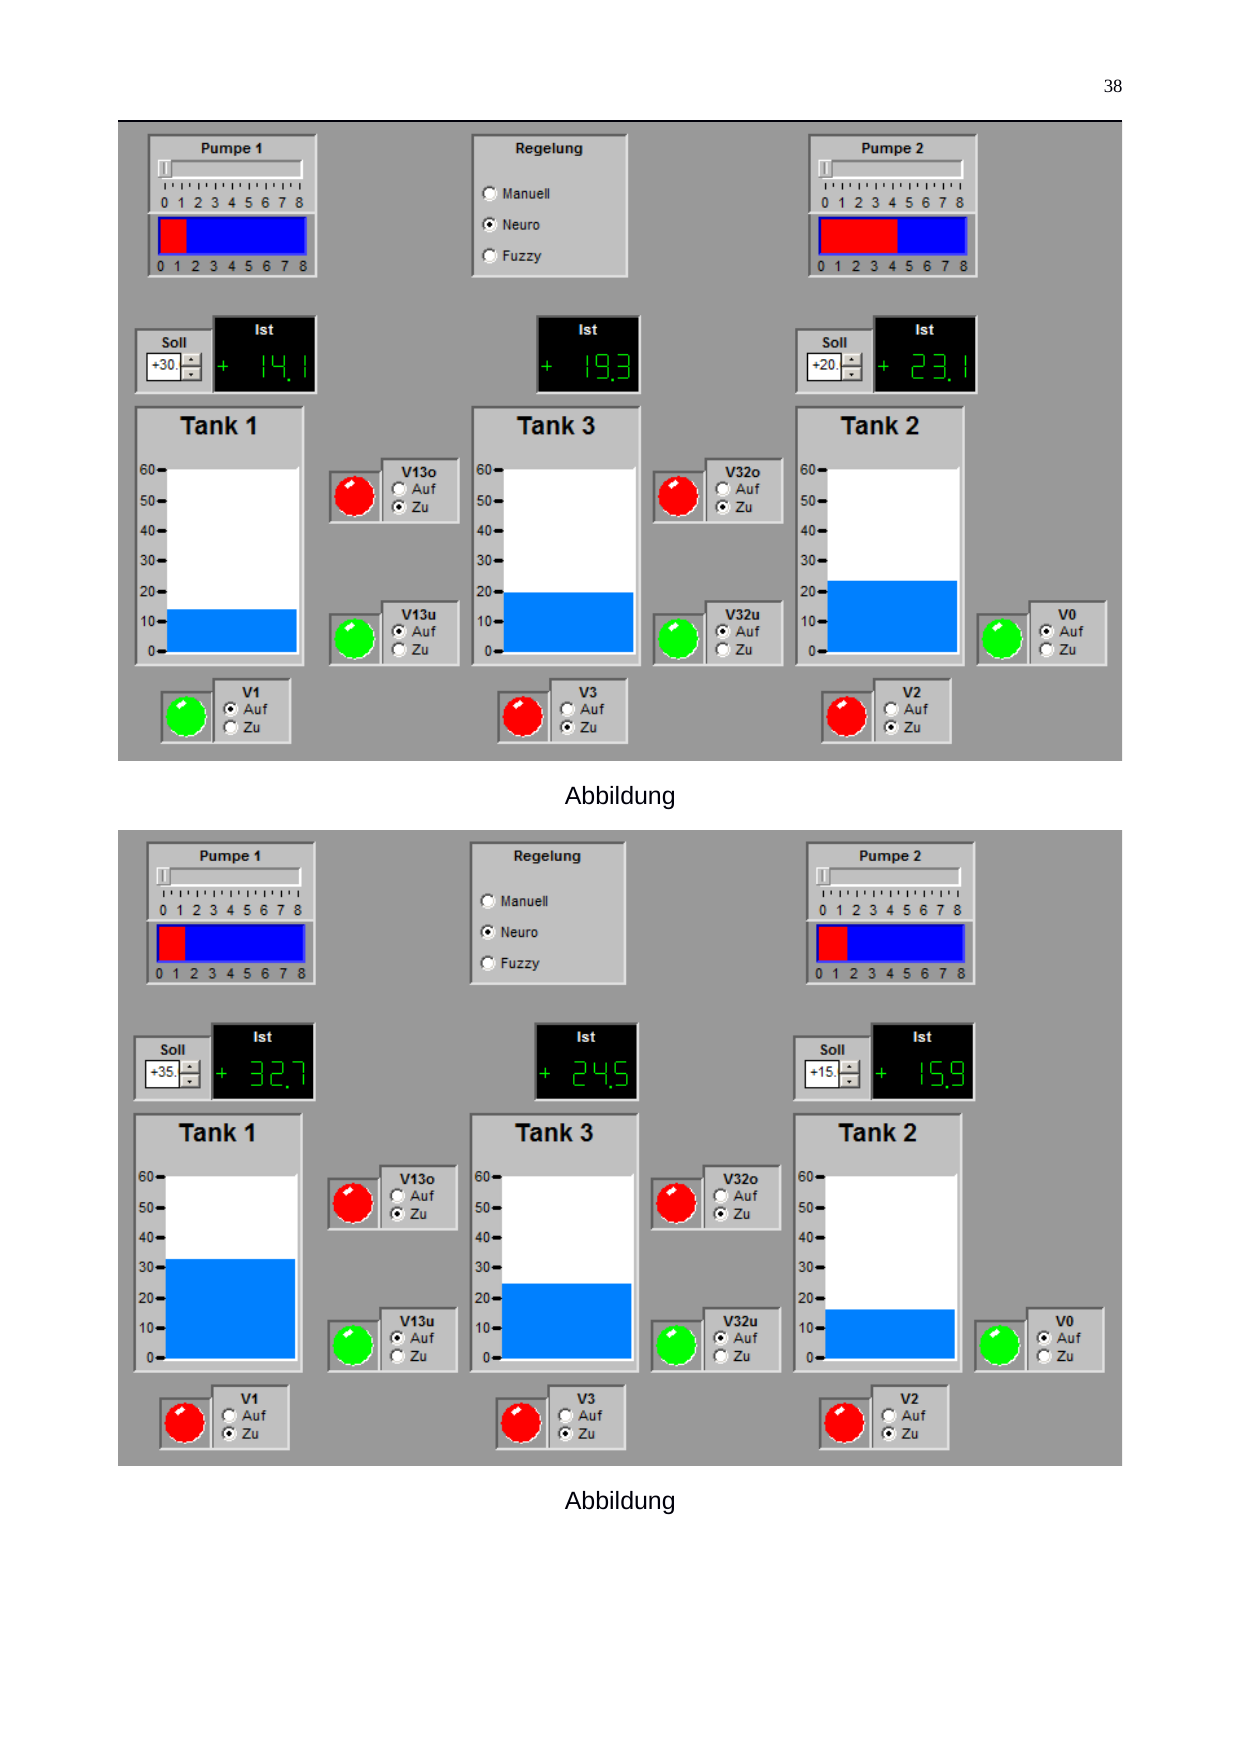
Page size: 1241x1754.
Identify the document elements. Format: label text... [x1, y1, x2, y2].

picture [118, 121, 1123, 761]
text Abbildung [118, 781, 1122, 810]
text Abbildung [118, 1486, 1122, 1515]
picture [118, 830, 1123, 1466]
